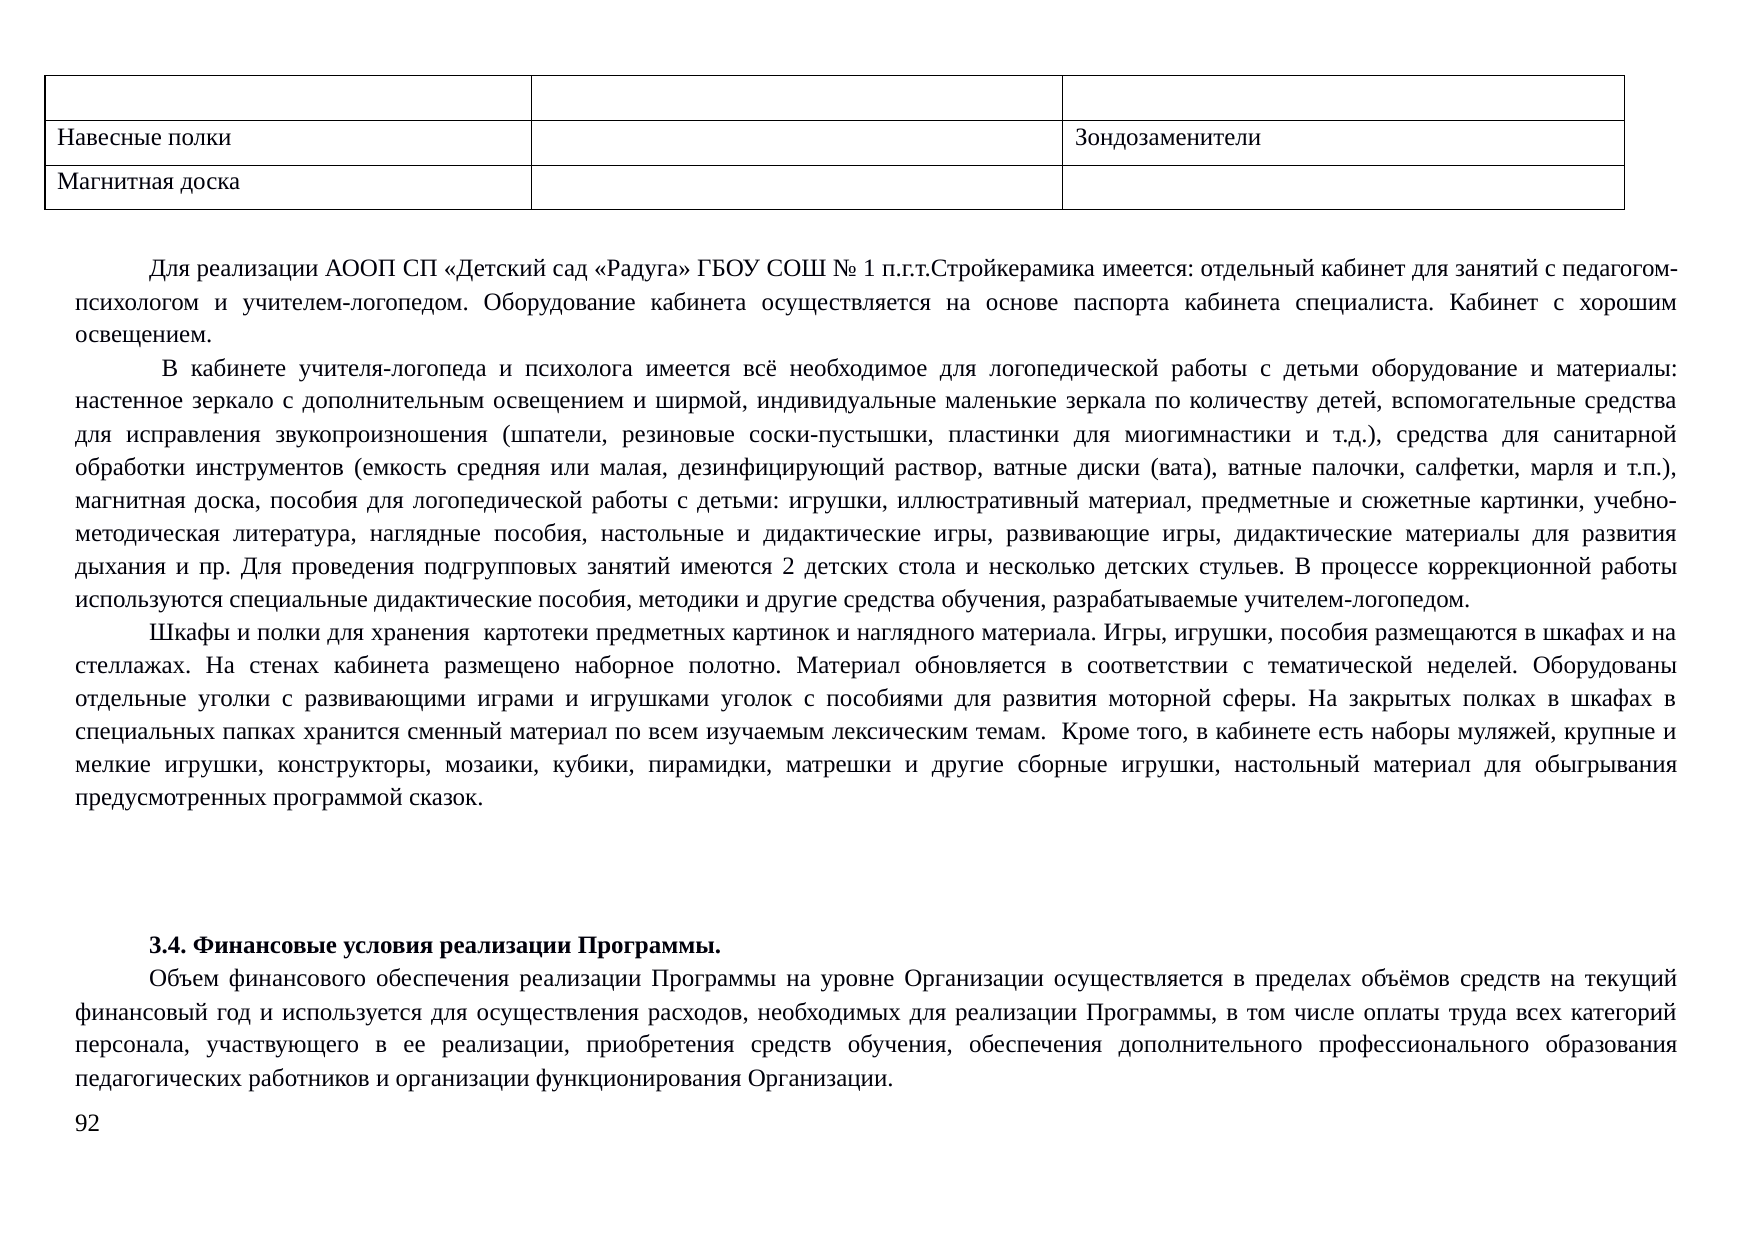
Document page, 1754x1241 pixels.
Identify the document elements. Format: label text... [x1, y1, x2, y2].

table_cell [532, 166, 1062, 209]
table_cell [46, 76, 531, 120]
table_cell [1063, 76, 1624, 120]
table_cell Зондозаменители [1063, 121, 1624, 164]
table_cell [1063, 166, 1624, 209]
table_cell [532, 76, 1062, 120]
table_cell [532, 121, 1062, 164]
text В кабинете учителя-логопеда и психолога имеется всё необходимое для логопедической работы с детьми оборудование и материалы: настенное зеркало с дополнительным освещением и ширмой, индивидуальные маленькие зеркала по количеству детей, вспомогательные средства для исправления звукопроизношения (шпатели, резиновые соски-пустышки, пластинки для миогимнастики и т.д.), средства для санитарной обработки инструментов (емкость средняя или малая, дезинфицирующий раствор, ватные диски (вата), ватные палочки, салфетки, марля и т.п.), магнитная доска, пособия для логопедической работы с детьми: игрушки, иллюстративный материал, предметные и сюжетные картинки, учебно-методическая литература, наглядные пособия, настольные и дидактические игры, развивающие игры, дидактические материалы для развития дыхания и пр. Для проведения подгрупповых занятий имеются 2 детских стола и несколько детских стульев. В процессе коррекционной работы используются специальные дидактические пособия, методики и другие средства обучения, разрабатываемые учителем-логопедом. [75, 353, 1679, 612]
table_cell Навесные полки [46, 121, 531, 164]
text 3.4. Финансовые условия реализации Программы. [75, 931, 1679, 959]
text Шкафы и полки для хранения картотеки предметных картинок и наглядного материала. Игры, игрушки, пособия размещаются в шкафах и на стеллажах. На стенах кабинета размещено наборное полотно. Материал обновляется в соответствии с тематической неделей. Оборудованы отдельные уголки с развивающими играми и игрушками уголок с пособиями для развития моторной сферы. На закрытых полках в шкафах в специальных папках хранится сменный материал по всем изучаемым лексическим темам. Кроме того, в кабинете есть наборы муляжей, крупные и мелкие игрушки, конструкторы, мозаики, кубики, пирамидки, матрешки и другие сборные игрушки, настольный материал для обыгрывания предусмотренных программой сказок. [75, 617, 1679, 811]
text Объем финансового обеспечения реализации Программы на уровне Организации осуществляется в пределах объёмов средств на текущий финансовый год и используется для осуществления расходов, необходимых для реализации Программы, в том числе оплаты труда всех категорий персонала, участвующего в ее реализации, приобретения средств обучения, обеспечения дополнительного профессионального образования педагогических работников и организации функционирования Организации. [75, 963, 1679, 1091]
table_cell Магнитная доска [46, 166, 531, 209]
text Для реализации АООП СП «Детский сад «Радуга» ГБОУ СОШ № 1 п.г.т.Стройкерамика имеется: отдельный кабинет для занятий с педагогом-психологом и учителем-логопедом. Оборудование кабинета осуществляется на основе паспорта кабинета специалиста. Кабинет с хорошим освещением. [75, 253, 1679, 348]
